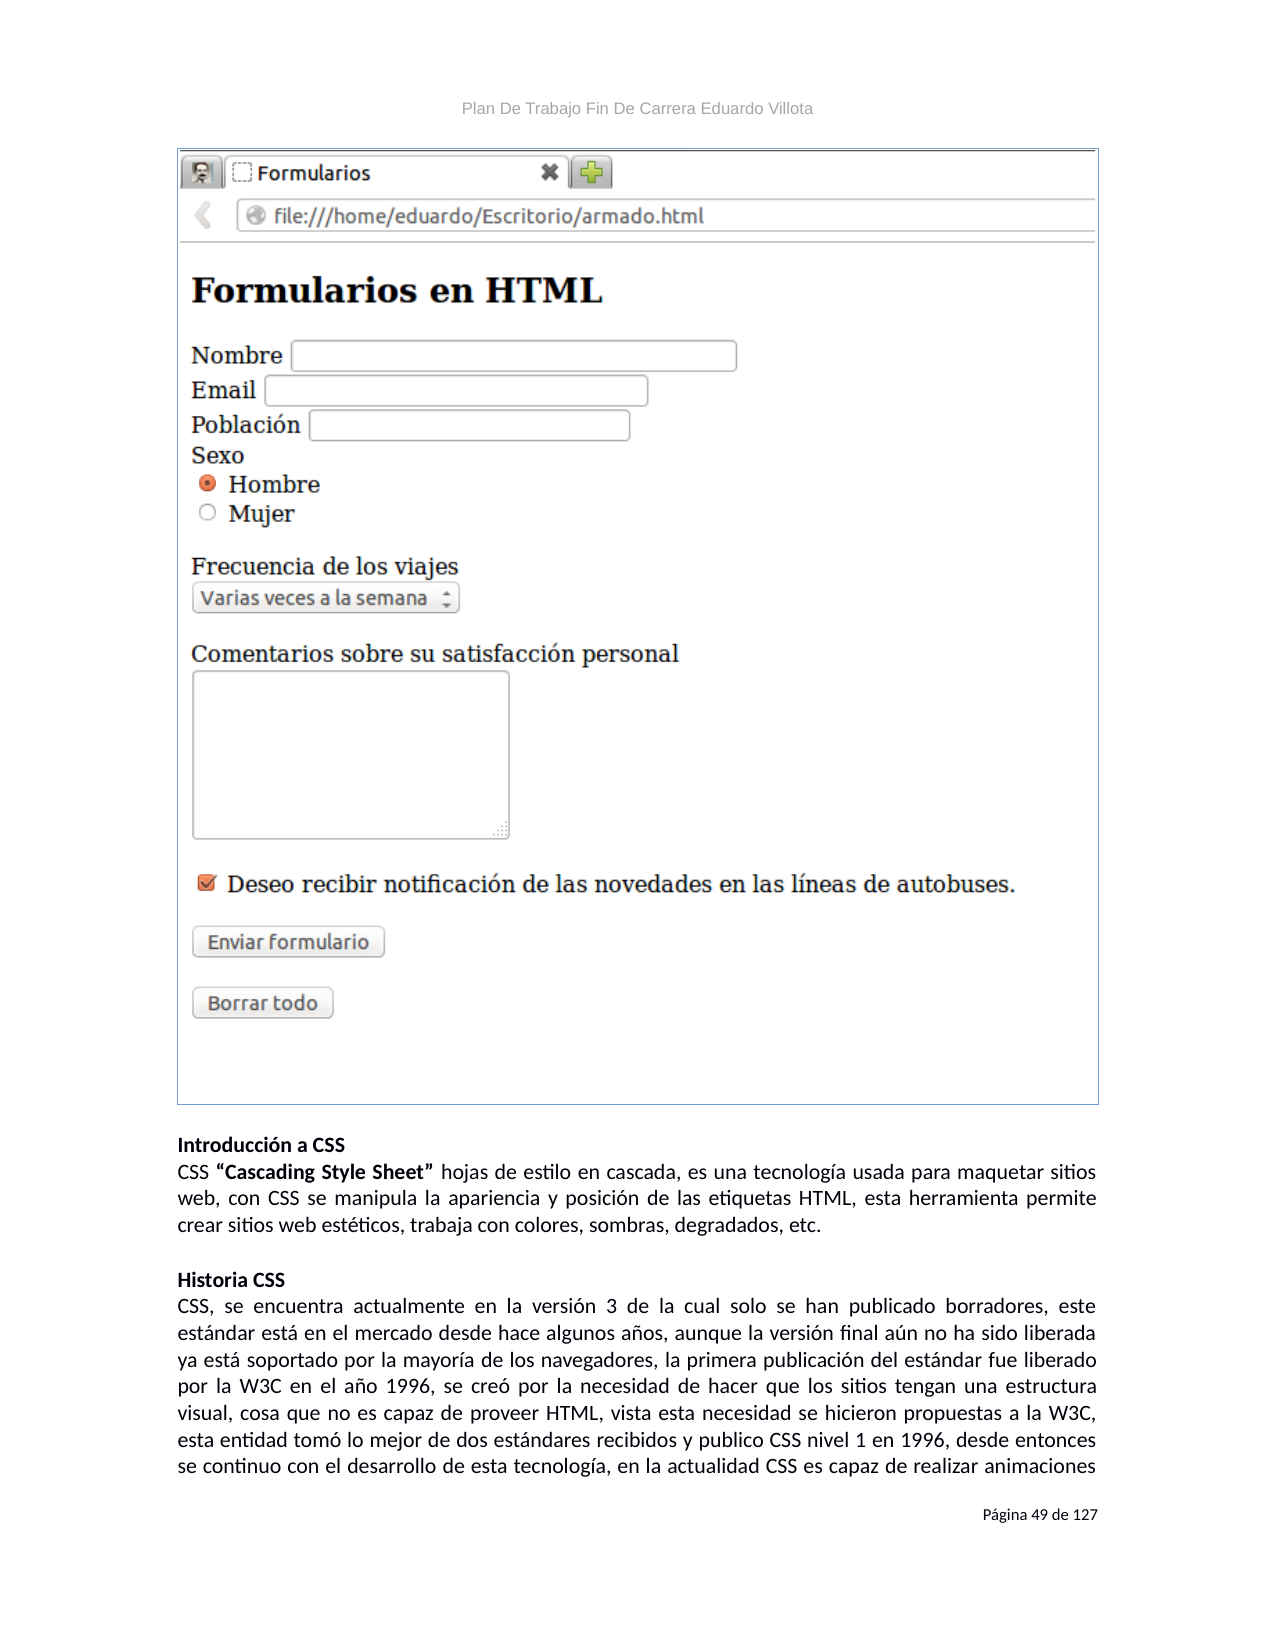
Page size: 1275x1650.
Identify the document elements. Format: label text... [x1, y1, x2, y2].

text Introducción a CSS [177, 1131, 1098, 1158]
text CSS “Cascading Style Sheet” hojas de estilo en cascada, es una tecnología usada para maquetar sitios web, con CSS se manipula la apariencia y posición de las etiquetas HTML, esta herramienta permite crear sitios web estéticos, trabaja con colores, sombras, degradados, etc. [177, 1158, 1098, 1238]
text CSS, se encuentra actualmente en la versión 3 de la cual solo se han publicado borradores, este estándar está en el mercado desde hace algunos años, aunque la versión final aún no ha sido liberada ya está soportado por la mayoría de los navegadores, la primera publicación del estándar fue liberado por la W3C en el año 1996, se creó por la necesidad de hacer que los sitios tengan una estructura visual, cosa que no es capaz de proveer HTML, vista esta necesidad se hicieron propuestas a la W3C, esta entidad tomó lo mejor de dos estándares recibidos y publico CSS nivel 1 en 1996, desde entonces se continuo con el desarrollo de esta tecnología, en la actualidad CSS es capaz de realizar animaciones [177, 1292, 1098, 1479]
text Historia CSS [177, 1266, 1098, 1292]
picture [180, 150, 1095, 1102]
